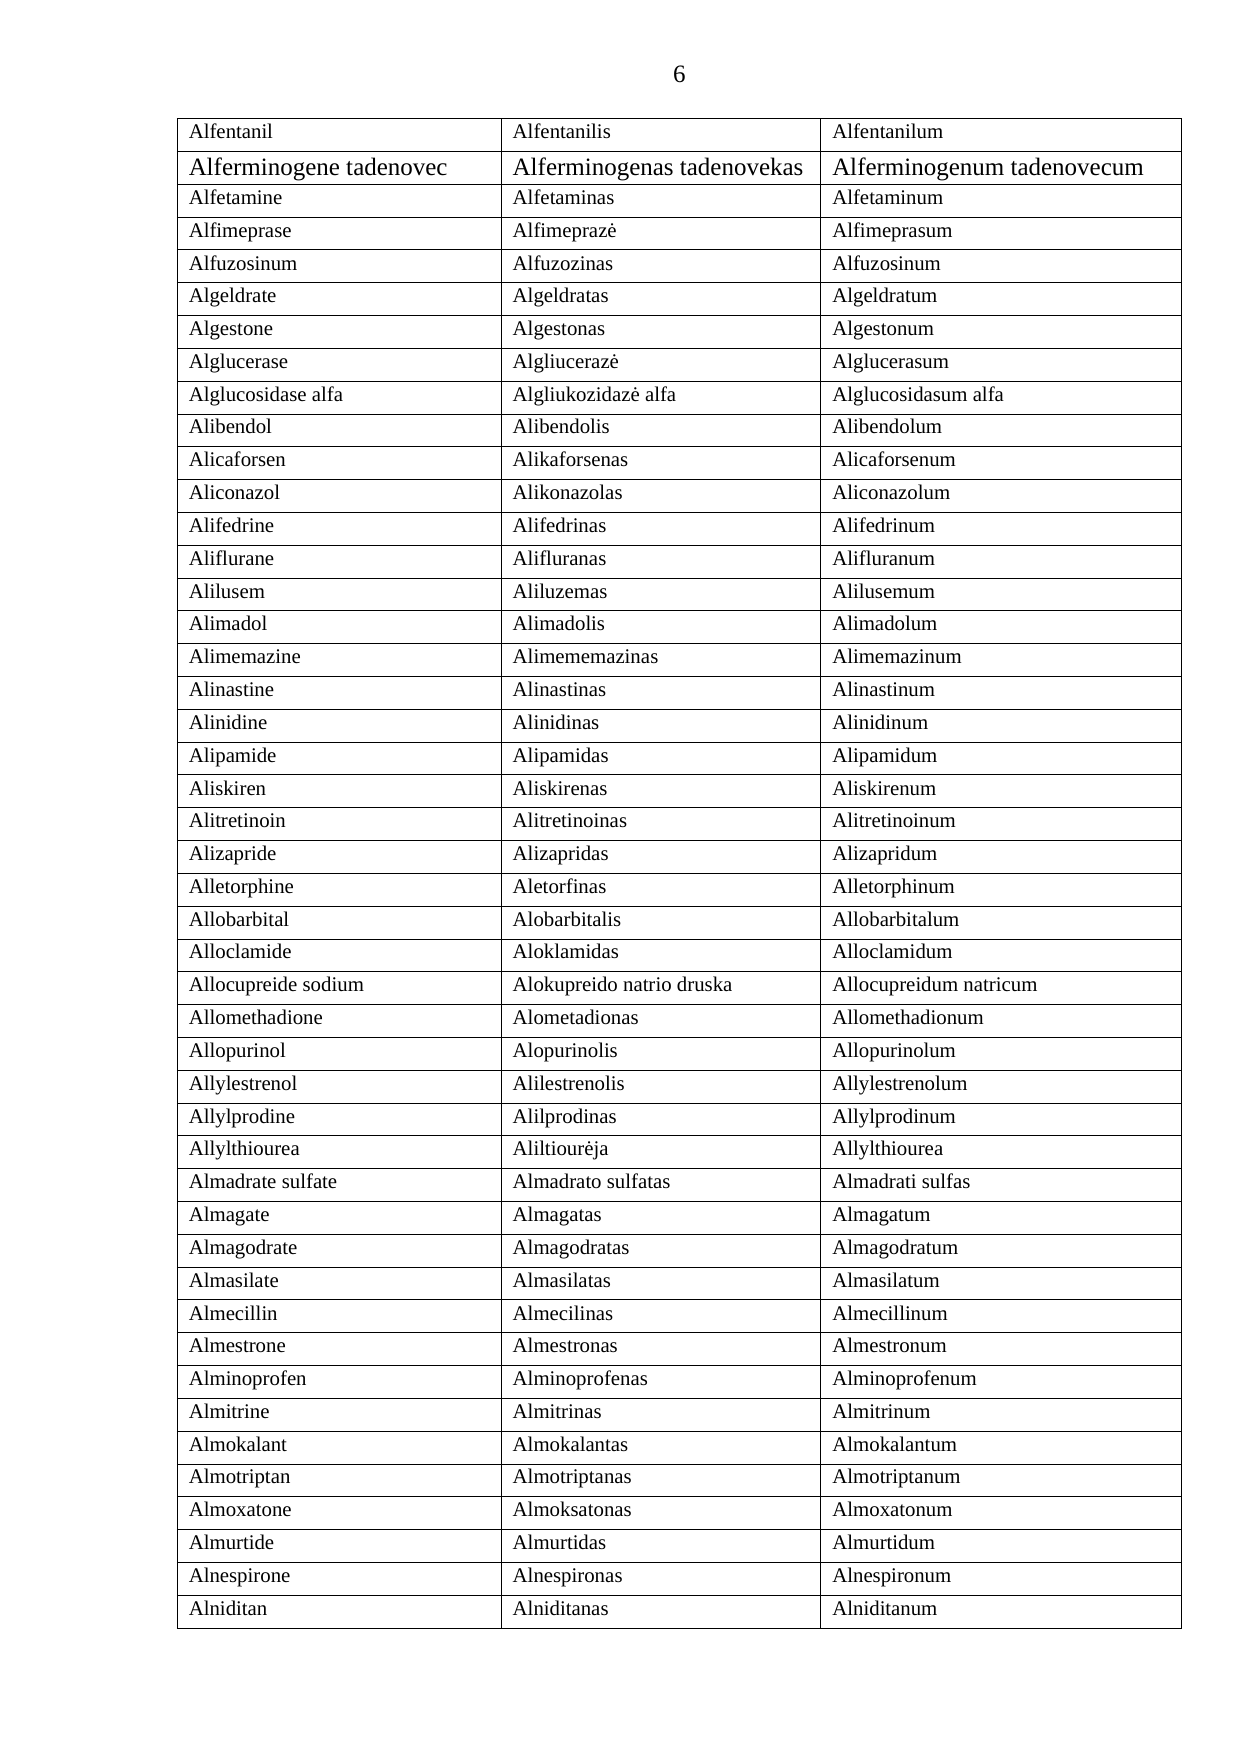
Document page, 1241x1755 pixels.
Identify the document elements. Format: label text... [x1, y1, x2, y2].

table_cell Alinastinas [502, 677, 820, 709]
table_cell Alfimeprasum [821, 218, 1181, 249]
table_cell Alferminogene tadenovec [178, 152, 501, 184]
table_cell Almagodratum [821, 1235, 1181, 1267]
table_cell Alniditanas [502, 1596, 820, 1627]
table_cell Alifedrine [178, 513, 501, 545]
table_cell Alinidine [178, 710, 501, 742]
table_cell Almasilate [178, 1268, 501, 1299]
table_cell Allylprodine [178, 1104, 501, 1135]
table_cell Almasilatum [821, 1268, 1181, 1299]
table_cell Alfetaminas [502, 185, 820, 217]
table_cell Alfuzozinas [502, 250, 820, 282]
table_cell Alfimeprazė [502, 218, 820, 249]
table_cell Alimadolum [821, 611, 1181, 643]
table_cell Alifedrinas [502, 513, 820, 545]
table_cell Almestronum [821, 1333, 1181, 1365]
table_cell Alloclamide [178, 940, 501, 971]
table_cell Allylthiourea [178, 1136, 501, 1168]
table_cell Alibendolum [821, 415, 1181, 446]
table_cell Alizapridum [821, 841, 1181, 873]
table_cell Almotriptanas [502, 1465, 820, 1496]
table_cell Alimadolis [502, 611, 820, 643]
table_cell Alloclamidum [821, 940, 1181, 971]
table_cell Alilusem [178, 579, 501, 610]
table_cell Aliltiourėja [502, 1136, 820, 1168]
table_cell Alfuzosinum [178, 250, 501, 282]
table_cell Algeldratum [821, 283, 1181, 315]
table_cell Alifluranas [502, 546, 820, 577]
table_cell Alglucerase [178, 349, 501, 381]
table_cell Alminoprofenum [821, 1366, 1181, 1398]
table_cell Almitrinum [821, 1399, 1181, 1431]
table_cell Alikaforsenas [502, 447, 820, 479]
table_cell Almagatum [821, 1202, 1181, 1234]
table_cell Alinidinum [821, 710, 1181, 742]
table_cell Alminoprofenas [502, 1366, 820, 1398]
table_cell Aliskirenum [821, 775, 1181, 807]
table_cell Alilusemum [821, 579, 1181, 610]
table_cell Alnespirone [178, 1563, 501, 1595]
table_cell Alniditanum [821, 1596, 1181, 1627]
table_cell Algliucerazė [502, 349, 820, 381]
table_cell Alilestrenolis [502, 1071, 820, 1102]
table_cell Almurtidum [821, 1530, 1181, 1562]
table_cell Almadrate sulfate [178, 1169, 501, 1201]
table_cell Allylthiourea [821, 1136, 1181, 1168]
table_cell Aliflurane [178, 546, 501, 577]
table_cell Aliskiren [178, 775, 501, 807]
table_cell Alibendol [178, 415, 501, 446]
table_cell Aliconazolum [821, 480, 1181, 512]
table_cell Alnespironas [502, 1563, 820, 1595]
table_cell Allomethadionum [821, 1005, 1181, 1037]
table_cell Almestronas [502, 1333, 820, 1365]
table_cell Alipamidas [502, 743, 820, 774]
table_cell Alinidinas [502, 710, 820, 742]
table_cell Algestonum [821, 316, 1181, 348]
table_cell Alizapridas [502, 841, 820, 873]
table_cell Alipamidum [821, 743, 1181, 774]
table_cell Alfetamine [178, 185, 501, 217]
table_cell Almadrati sulfas [821, 1169, 1181, 1201]
table_cell Alinastinum [821, 677, 1181, 709]
table_cell Alferminogenum tadenovecum [821, 152, 1181, 184]
table_cell Alfentanilum [821, 119, 1181, 151]
table_cell Alitretinoin [178, 808, 501, 840]
table_cell Almagodrate [178, 1235, 501, 1267]
table_cell Alifedrinum [821, 513, 1181, 545]
table_cell Alicaforsenum [821, 447, 1181, 479]
table_cell Allylprodinum [821, 1104, 1181, 1135]
table_cell Almoxatonum [821, 1497, 1181, 1529]
table_cell Almestrone [178, 1333, 501, 1365]
table_cell Almasilatas [502, 1268, 820, 1299]
table_cell Aletorfinas [502, 874, 820, 906]
table_cell Alfentanil [178, 119, 501, 151]
table_cell Almagate [178, 1202, 501, 1234]
table_cell Alitretinoinum [821, 808, 1181, 840]
table_cell Alferminogenas tadenovekas [502, 152, 820, 184]
table_cell Almoksatonas [502, 1497, 820, 1529]
table_cell Allocupreidum natricum [821, 972, 1181, 1004]
table_cell Alletorphinum [821, 874, 1181, 906]
table_cell Alimemazinum [821, 644, 1181, 676]
table_cell Allylestrenolum [821, 1071, 1181, 1102]
table_cell Algestonas [502, 316, 820, 348]
table_cell Alicaforsen [178, 447, 501, 479]
table_cell Alletorphine [178, 874, 501, 906]
table_cell Alobarbitalis [502, 907, 820, 938]
table_cell Alfimeprase [178, 218, 501, 249]
table_cell Alglucerasum [821, 349, 1181, 381]
table_cell Alikonazolas [502, 480, 820, 512]
table_cell Allopurinolum [821, 1038, 1181, 1070]
table_cell Alglucosidase alfa [178, 382, 501, 413]
table_cell Almokalantas [502, 1432, 820, 1463]
table_cell Alminoprofen [178, 1366, 501, 1398]
table_cell Alfuzosinum [821, 250, 1181, 282]
table_cell Alilprodinas [502, 1104, 820, 1135]
table_cell Almotriptanum [821, 1465, 1181, 1496]
table_cell Alizapride [178, 841, 501, 873]
table_cell Alfentanilis [502, 119, 820, 151]
table_cell Aloklamidas [502, 940, 820, 971]
table_cell Algestone [178, 316, 501, 348]
table_cell Almotriptan [178, 1465, 501, 1496]
table_cell Almurtidas [502, 1530, 820, 1562]
table_cell Alimememazinas [502, 644, 820, 676]
table_cell Alibendolis [502, 415, 820, 446]
table_cell Alopurinolis [502, 1038, 820, 1070]
table_cell Almagatas [502, 1202, 820, 1234]
table_cell Allobarbital [178, 907, 501, 938]
table_cell Alipamide [178, 743, 501, 774]
table_cell Almadrato sulfatas [502, 1169, 820, 1201]
table_cell Alnespironum [821, 1563, 1181, 1595]
table_cell Allomethadione [178, 1005, 501, 1037]
table_cell Alimadol [178, 611, 501, 643]
table_cell Alglucosidasum alfa [821, 382, 1181, 413]
table_cell Almokalantum [821, 1432, 1181, 1463]
table_cell Alitretinoinas [502, 808, 820, 840]
table_cell Allobarbitalum [821, 907, 1181, 938]
table_cell Almurtide [178, 1530, 501, 1562]
table_cell Aliskirenas [502, 775, 820, 807]
table_cell Alimemazine [178, 644, 501, 676]
table_cell Almecillinum [821, 1300, 1181, 1332]
table_cell Allylestrenol [178, 1071, 501, 1102]
table_cell Almagodratas [502, 1235, 820, 1267]
table_cell Allopurinol [178, 1038, 501, 1070]
table_cell Alniditan [178, 1596, 501, 1627]
table_cell Allocupreide sodium [178, 972, 501, 1004]
table_cell Aliconazol [178, 480, 501, 512]
table_cell Almokalant [178, 1432, 501, 1463]
table_cell Algeldratas [502, 283, 820, 315]
table_cell Alfetaminum [821, 185, 1181, 217]
table_cell Almitrinas [502, 1399, 820, 1431]
table_cell Algliukozidazė alfa [502, 382, 820, 413]
table_cell Alokupreido natrio druska [502, 972, 820, 1004]
table_cell Almecillin [178, 1300, 501, 1332]
table_cell Almoxatone [178, 1497, 501, 1529]
table_cell Alifluranum [821, 546, 1181, 577]
table_cell Almitrine [178, 1399, 501, 1431]
table_cell Alometadionas [502, 1005, 820, 1037]
table_cell Aliluzemas [502, 579, 820, 610]
table_cell Algeldrate [178, 283, 501, 315]
table_cell Almecilinas [502, 1300, 820, 1332]
table_cell Alinastine [178, 677, 501, 709]
